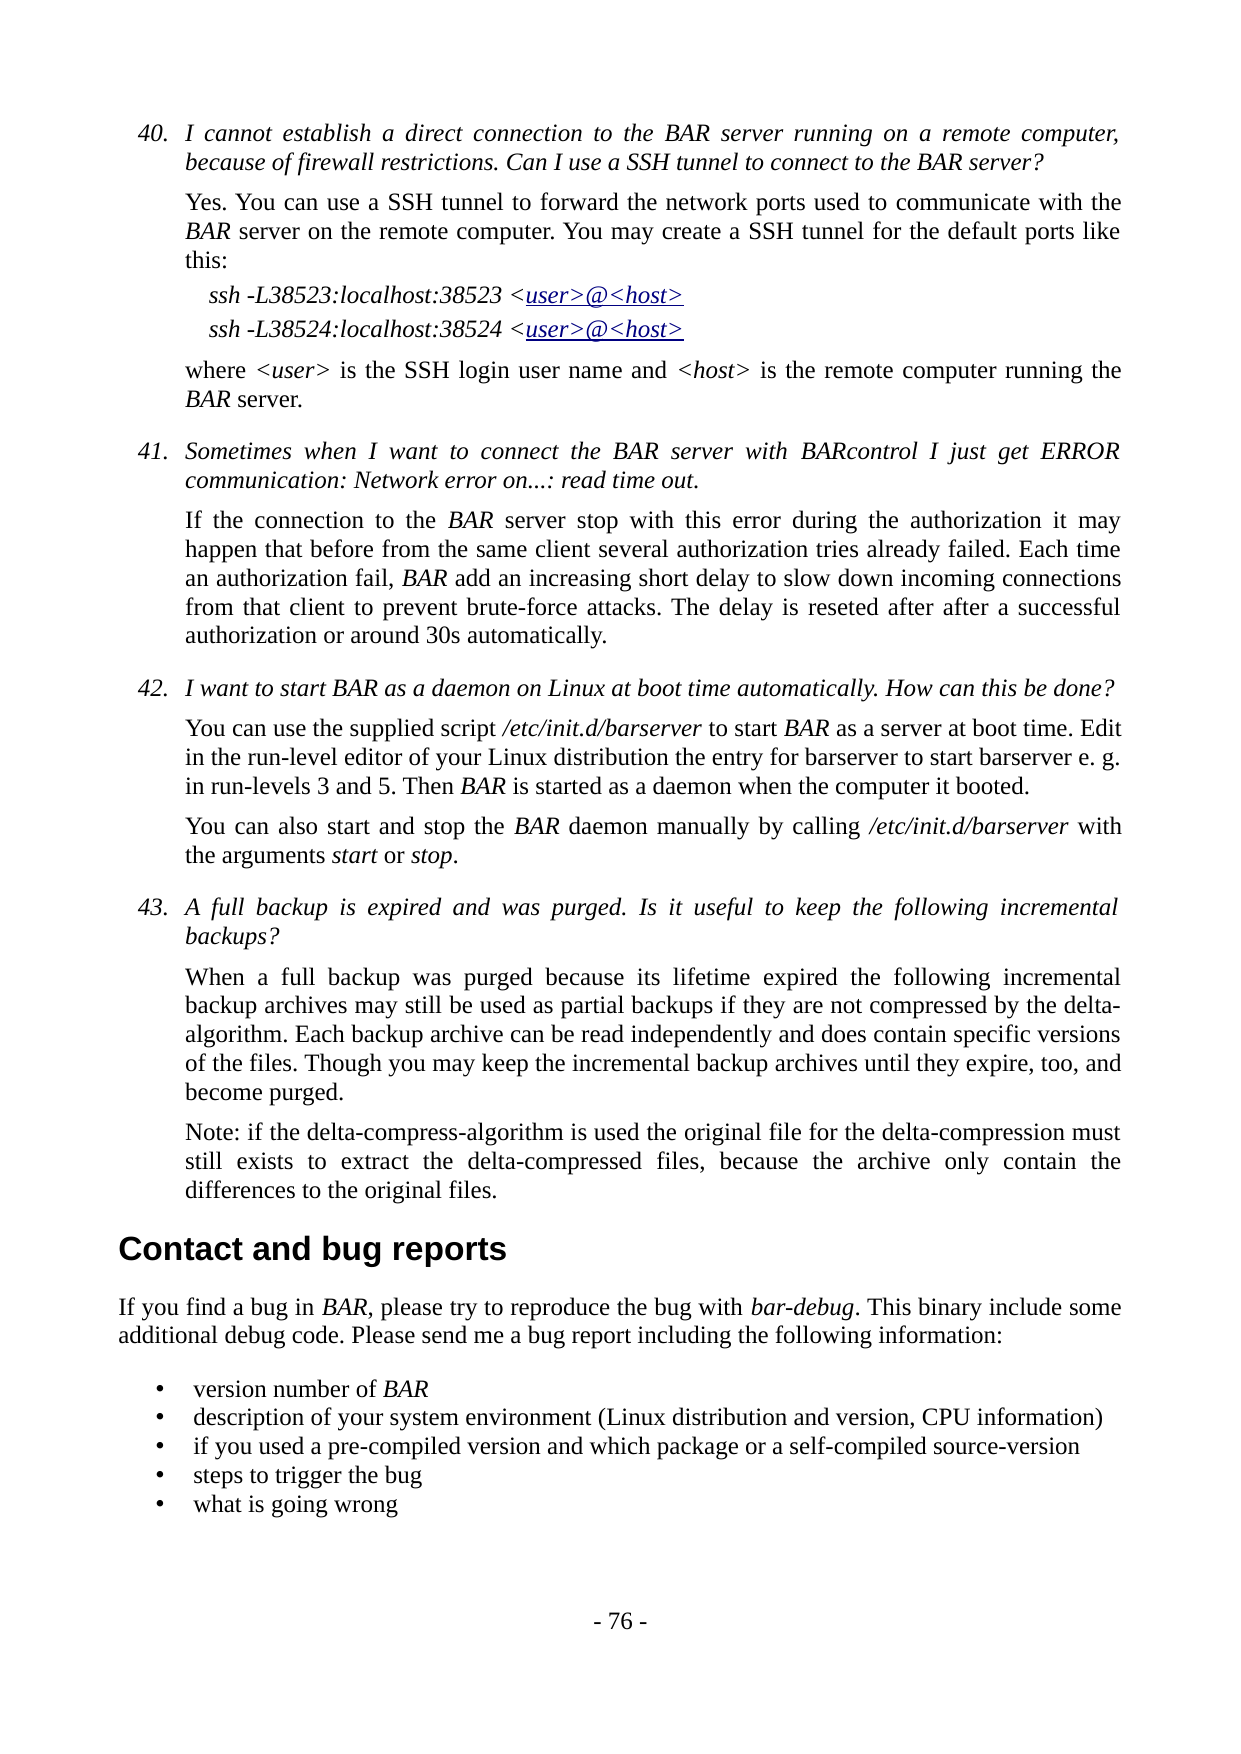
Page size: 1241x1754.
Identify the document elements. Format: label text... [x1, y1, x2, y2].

text If the connection to the BAR server stop with this error during the authorization it may happen that before from the same client several authorization tries already failed. Each time an authorization fail, BAR add an increasing short delay to slow down incoming connections from that client to prevent brute-force attacks. The delay is reseted after after a successful authorization or around 30s automatically. [185, 505, 1122, 649]
text where <user> is the SSH login user name and <host> is the remote computer running the BAR server. [185, 355, 1122, 412]
text You can also start and stop the BAR daemon manually by calling /etc/init.d/barserver with the arguments start or stop. [185, 811, 1122, 869]
list I cannot establish a direct connection to the BAR server running on a remote computer, because of firewall restrictions. Can I use a SSH tunnel to connect to the BAR server? [138, 118, 1122, 176]
text Yes. You can use a SSH tunnel to forward the network ports used to communicate with the BAR server on the remote computer. You may create a SSH tunnel for the default ports like this: [185, 187, 1122, 274]
text If you find a bug in BAR, please try to reproduce the bug with bar-debug. This binary include some additional debug code. Please send me a bug report including the following information: [118, 1292, 1122, 1349]
text When a full backup was purged because its lifetime expired the following incremental backup archives may still be used as partial backups if they are not compressed by the delta-algorithm. Each backup archive can be read independently and does contain specific versions of the files. Though you may keep the incremental backup archives until they expire, too, and become purged. [185, 962, 1122, 1106]
list description of your system environment (Linux distribution and version, CPU information) [156, 1402, 1122, 1431]
list steps to trigger the bug [156, 1460, 1122, 1489]
list what is going wrong [156, 1489, 1122, 1517]
list version number of BAR [156, 1374, 1122, 1402]
text ssh -L38524:localhost:38524 <user>@<host> [208, 314, 1122, 343]
list if you used a pre-compiled version and which package or a self-compiled source-version [156, 1431, 1122, 1460]
list A full backup is expired and was purged. Is it useful to keep the following incremental backups? [138, 892, 1122, 950]
text ssh -L38523:localhost:38523 <user>@<host> [208, 280, 1122, 308]
text Note: if the delta-compress-algorithm is used the original file for the delta-compression must still exists to extract the delta-compressed files, because the archive only contain the differences to the original files. [185, 1117, 1122, 1203]
subtitle Contact and bug reports [118, 1228, 1122, 1267]
list I want to start BAR as a daemon on Linux at boot time automatically. How can this be done? [138, 673, 1122, 702]
text You can use the supplied script /etc/init.d/barserver to start BAR as a server at boot time. Edit in the run-level editor of your Linux distribution the entry for barserver to start barserver e. g. in run-levels 3 and 5. Then BAR is started as a daemon when the computer it booted. [185, 713, 1122, 799]
list Sometimes when I want to connect the BAR server with BARcontrol I just get ERROR communication: Network error on...: read time out. [138, 436, 1122, 494]
